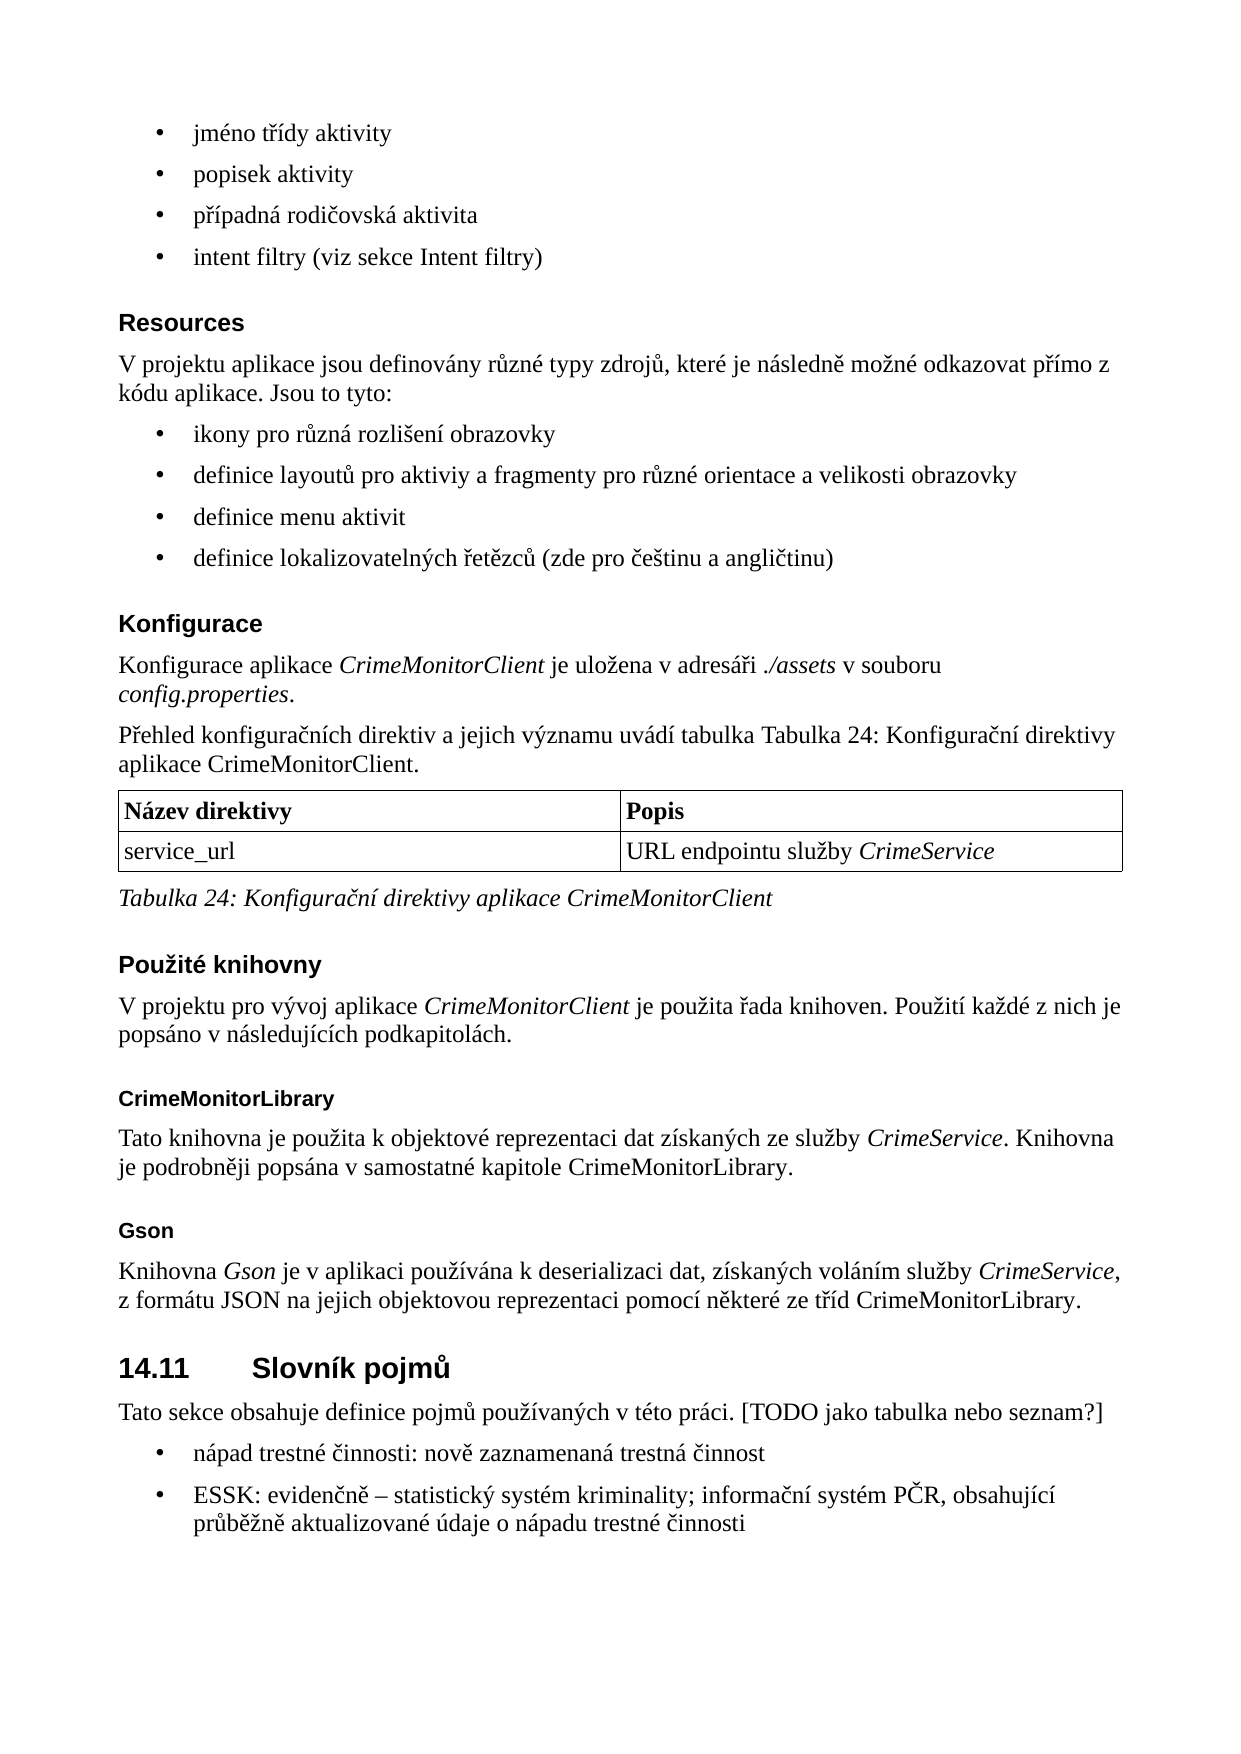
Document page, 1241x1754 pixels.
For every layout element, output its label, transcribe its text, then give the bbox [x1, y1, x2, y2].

list definice menu aktivit [156, 502, 1122, 530]
table_cell service_url [119, 832, 620, 871]
subtitle Slovník pojmů [118, 1351, 1122, 1385]
subtitle Použité knihovny [118, 950, 1122, 978]
list definice layoutů pro aktiviy a fragmenty pro různé orientace a velikosti obrazovky [156, 460, 1122, 489]
list nápad trestné činnosti: nově zaznamenaná trestná činnost [156, 1438, 1122, 1467]
text V projektu aplikace jsou definovány různé typy zdrojů, které je následně možné odkazovat přímo z kódu aplikace. Jsou to tyto: [118, 349, 1122, 407]
text Tabulka 24: Konfigurační direktivy aplikace CrimeMonitorClient [118, 883, 1122, 912]
subtitle Konfigurace [118, 609, 1122, 638]
text Tato knihovna je použita k objektové reprezentaci dat získaných ze služby CrimeService. Knihovna je podrobněji popsána v samostatné kapitole CrimeMonitorLibrary. [118, 1123, 1122, 1181]
subtitle Gson [118, 1218, 1122, 1244]
list jméno třídy aktivity [156, 118, 1122, 147]
list ESSK: evidenčně – statistický systém kriminality; informační systém PČR, obsahující průběžně aktualizované údaje o nápadu trestné činnosti [156, 1480, 1122, 1537]
list popisek aktivity [156, 159, 1122, 188]
list intent filtry (viz sekce Intent filtry) [156, 242, 1122, 271]
text Přehled konfiguračních direktiv a jejich významu uvádí tabulka Tabulka 24: Konfigurační direktivy aplikace CrimeMonitorClient. [118, 720, 1122, 778]
list ikony pro různá rozlišení obrazovky [156, 419, 1122, 448]
table_header Popis [621, 791, 1122, 831]
list případná rodičovská aktivita [156, 201, 1122, 229]
table_cell URL endpointu služby CrimeService [621, 832, 1122, 871]
text Tato sekce obsahuje definice pojmů používaných v této práci. [TODO jako tabulka nebo seznam?] [118, 1397, 1122, 1426]
text Knihovna Gson je v aplikaci používána k deserializaci dat, získaných voláním služby CrimeService, z formátu JSON na jejich objektovou reprezentaci pomocí některé ze tříd CrimeMonitorLibrary. [118, 1256, 1122, 1314]
list definice lokalizovatelných řetězců (zde pro češtinu a angličtinu) [156, 543, 1122, 572]
text V projektu pro vývoj aplikace CrimeMonitorClient je použita řada knihoven. Použití každé z nich je popsáno v následujících podkapitolách. [118, 991, 1122, 1048]
text Konfigurace aplikace CrimeMonitorClient je uložena v adresáři ./assets v souboru config.properties. [118, 650, 1122, 708]
subtitle Resources [118, 308, 1122, 337]
subtitle CrimeMonitorLibrary [118, 1086, 1122, 1111]
table_header Název direktivy [119, 791, 620, 831]
